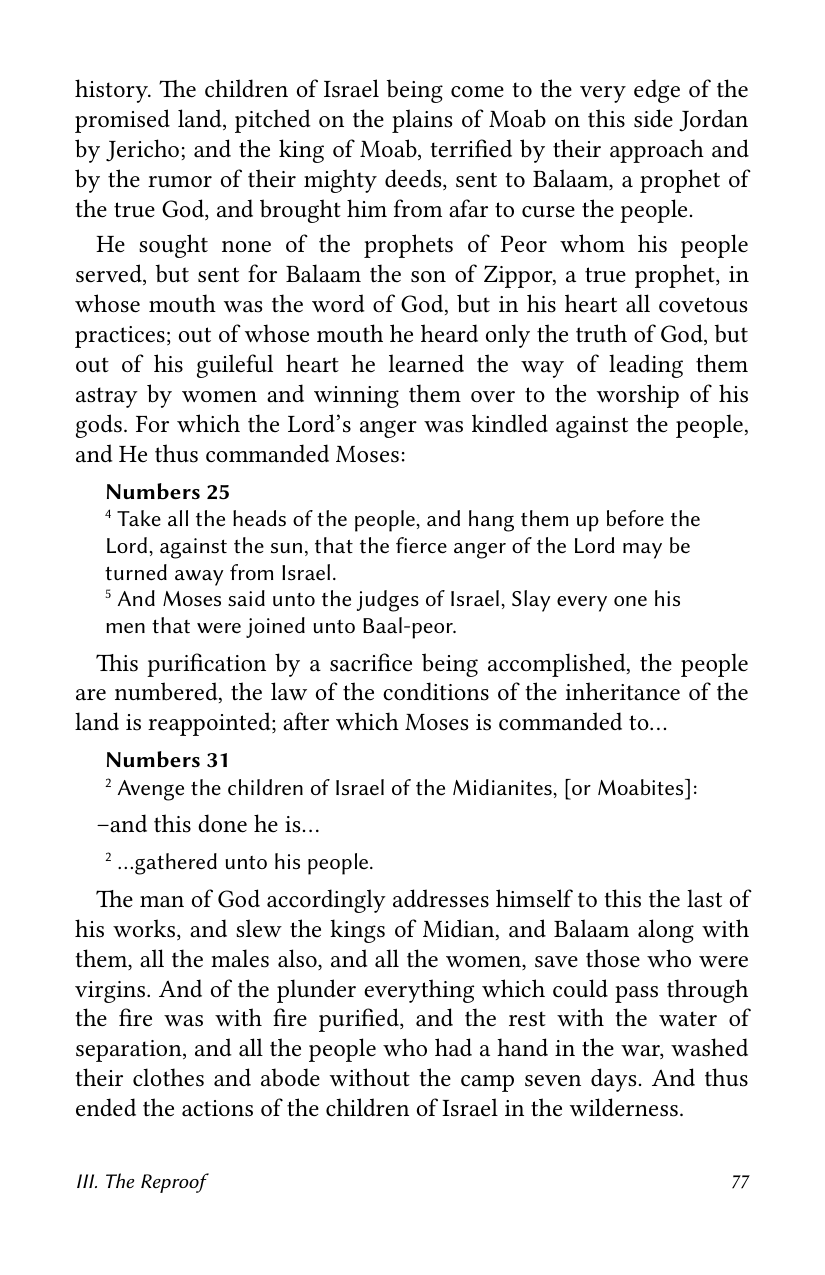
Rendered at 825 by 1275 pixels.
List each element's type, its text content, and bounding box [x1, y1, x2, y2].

text 4 Take all the heads of the people, and hang them up before the Lord, against the sun, that the fierce anger of the Lord may be turned away from Israel. [105, 506, 720, 586]
text –and this done he is… [75, 810, 750, 839]
text This purification by a sacrifice being accomplished, the people are numbered, the law of the conditions of the inheritance of the land is reappointed; after which Moses is commanded to… [75, 648, 750, 737]
text 2 ...gathered unto his people. [105, 849, 720, 875]
text Numbers 31 [105, 747, 750, 773]
text He sought none of the prophets of Peor whom his people served, but sent for Balaam the son of Zippor, a true prophet, in whose mouth was the word of God, but in his heart all covetous practices; out of whose mouth he heard only the truth of God, but out of his guileful heart he learned the way of leading them astray by women and winning them over to the worship of his gods. For which the Lord’s anger was kindled against the people, and He thus commanded Moses: [75, 231, 750, 468]
text 5 And Moses said unto the judges of Israel, Slay every one his men that were joined unto Baal-peor. [105, 586, 720, 639]
text Numbers 25 [105, 479, 750, 505]
text 2 Avenge the children of Israel of the Midianites, [or Moabites]: [105, 775, 720, 801]
text The man of God accordingly addresses himself to this the last of his works, and slew the kings of Midian, and Balaam along with them, all the males also, and all the women, save those who were virgins. And of the plunder everything which could pass through the fire was with fire purified, and the rest with the water of separation, and all the people who had a hand in the war, washed their clothes and abode without the camp seven days. And thus ended the actions of the children of Israel in the wilderness. [75, 885, 750, 1123]
text history. The children of Israel being come to the very edge of the promised land, pitched on the plains of Moab on this side Jordan by Jericho; and the king of Moab, terrified by their approach and by the rumor of their mighty deeds, sent to Balaam, a prophet of the true God, and brought him from afar to curse the people. [75, 75, 750, 223]
